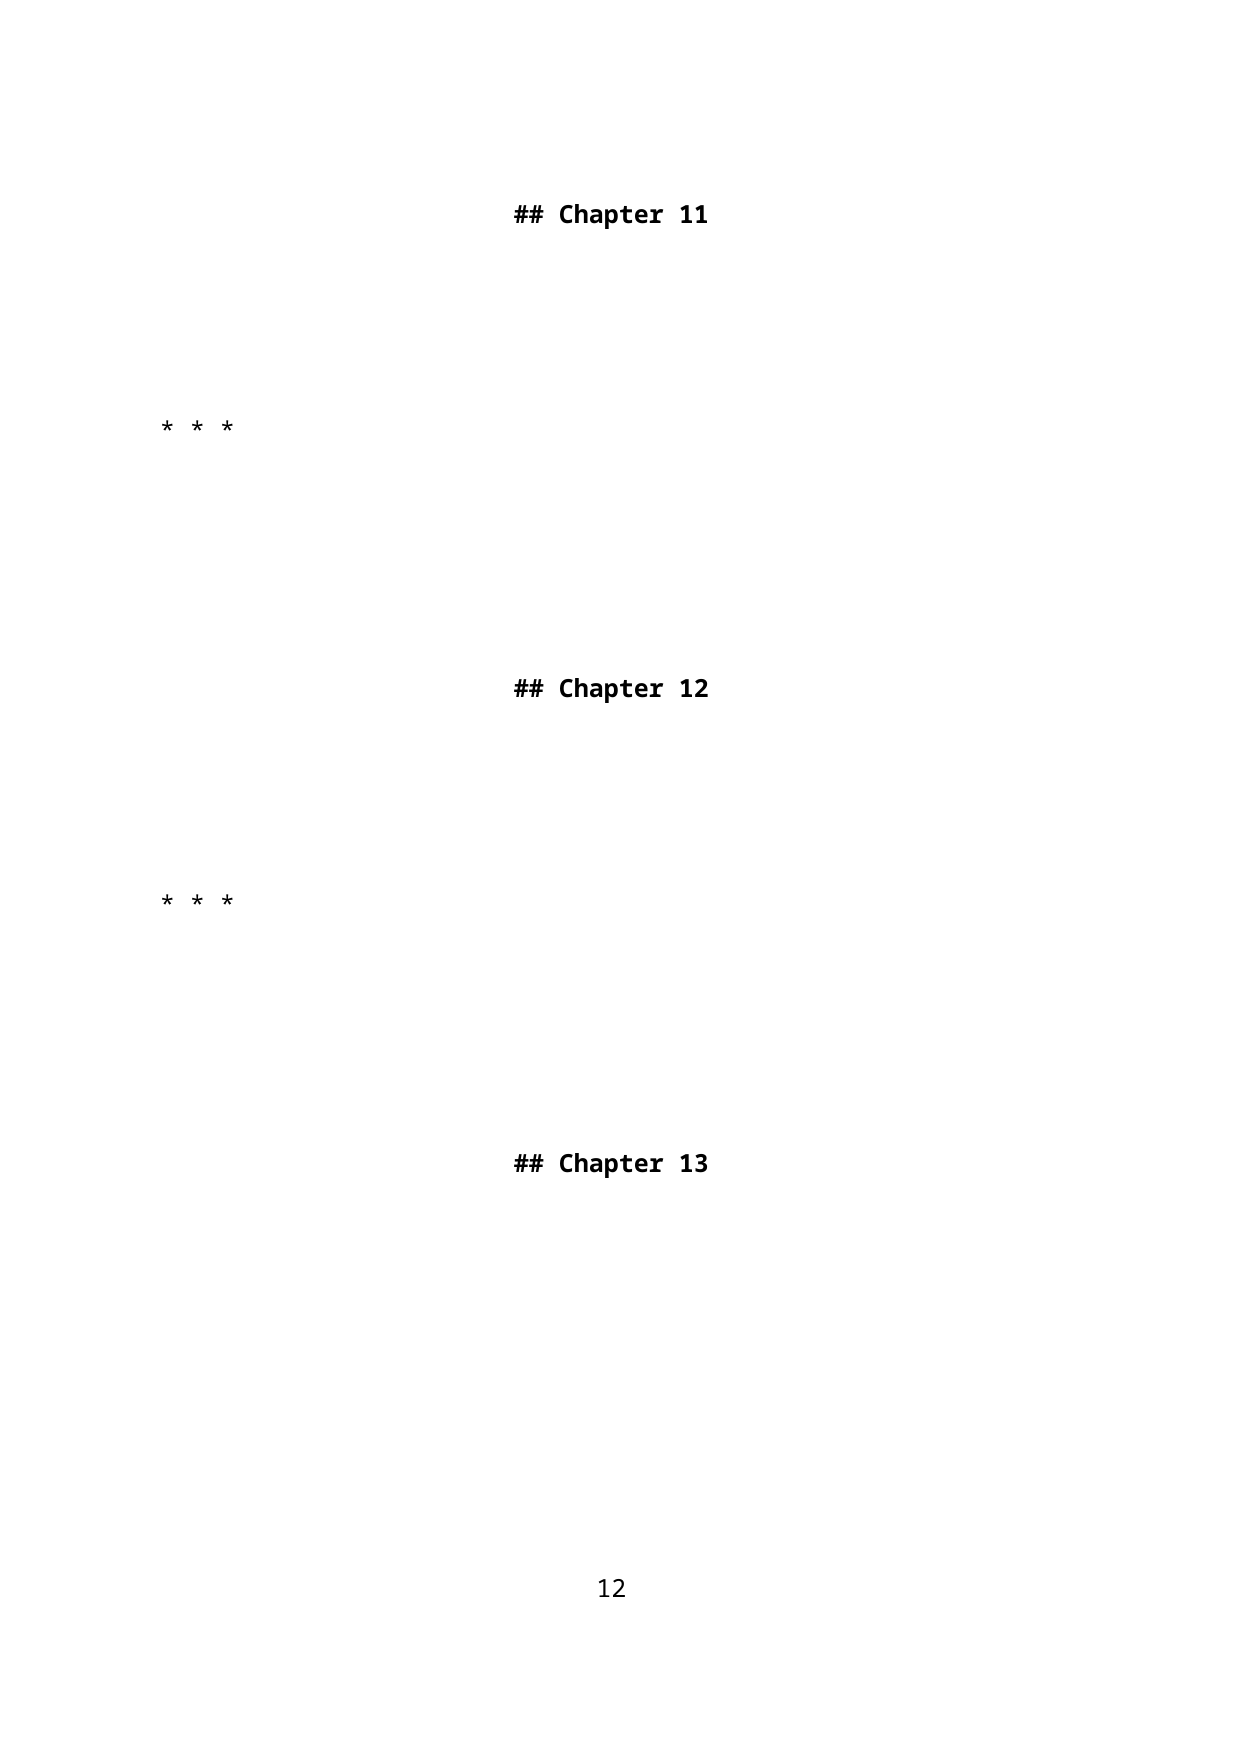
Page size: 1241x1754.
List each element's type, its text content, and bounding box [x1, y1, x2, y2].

text * * * [159, 879, 1063, 922]
subtitle ## Chapter 12 [159, 663, 1063, 706]
text * * * [159, 404, 1063, 448]
subtitle ## Chapter 11 [159, 189, 1063, 232]
subtitle ## Chapter 13 [159, 1138, 1063, 1181]
